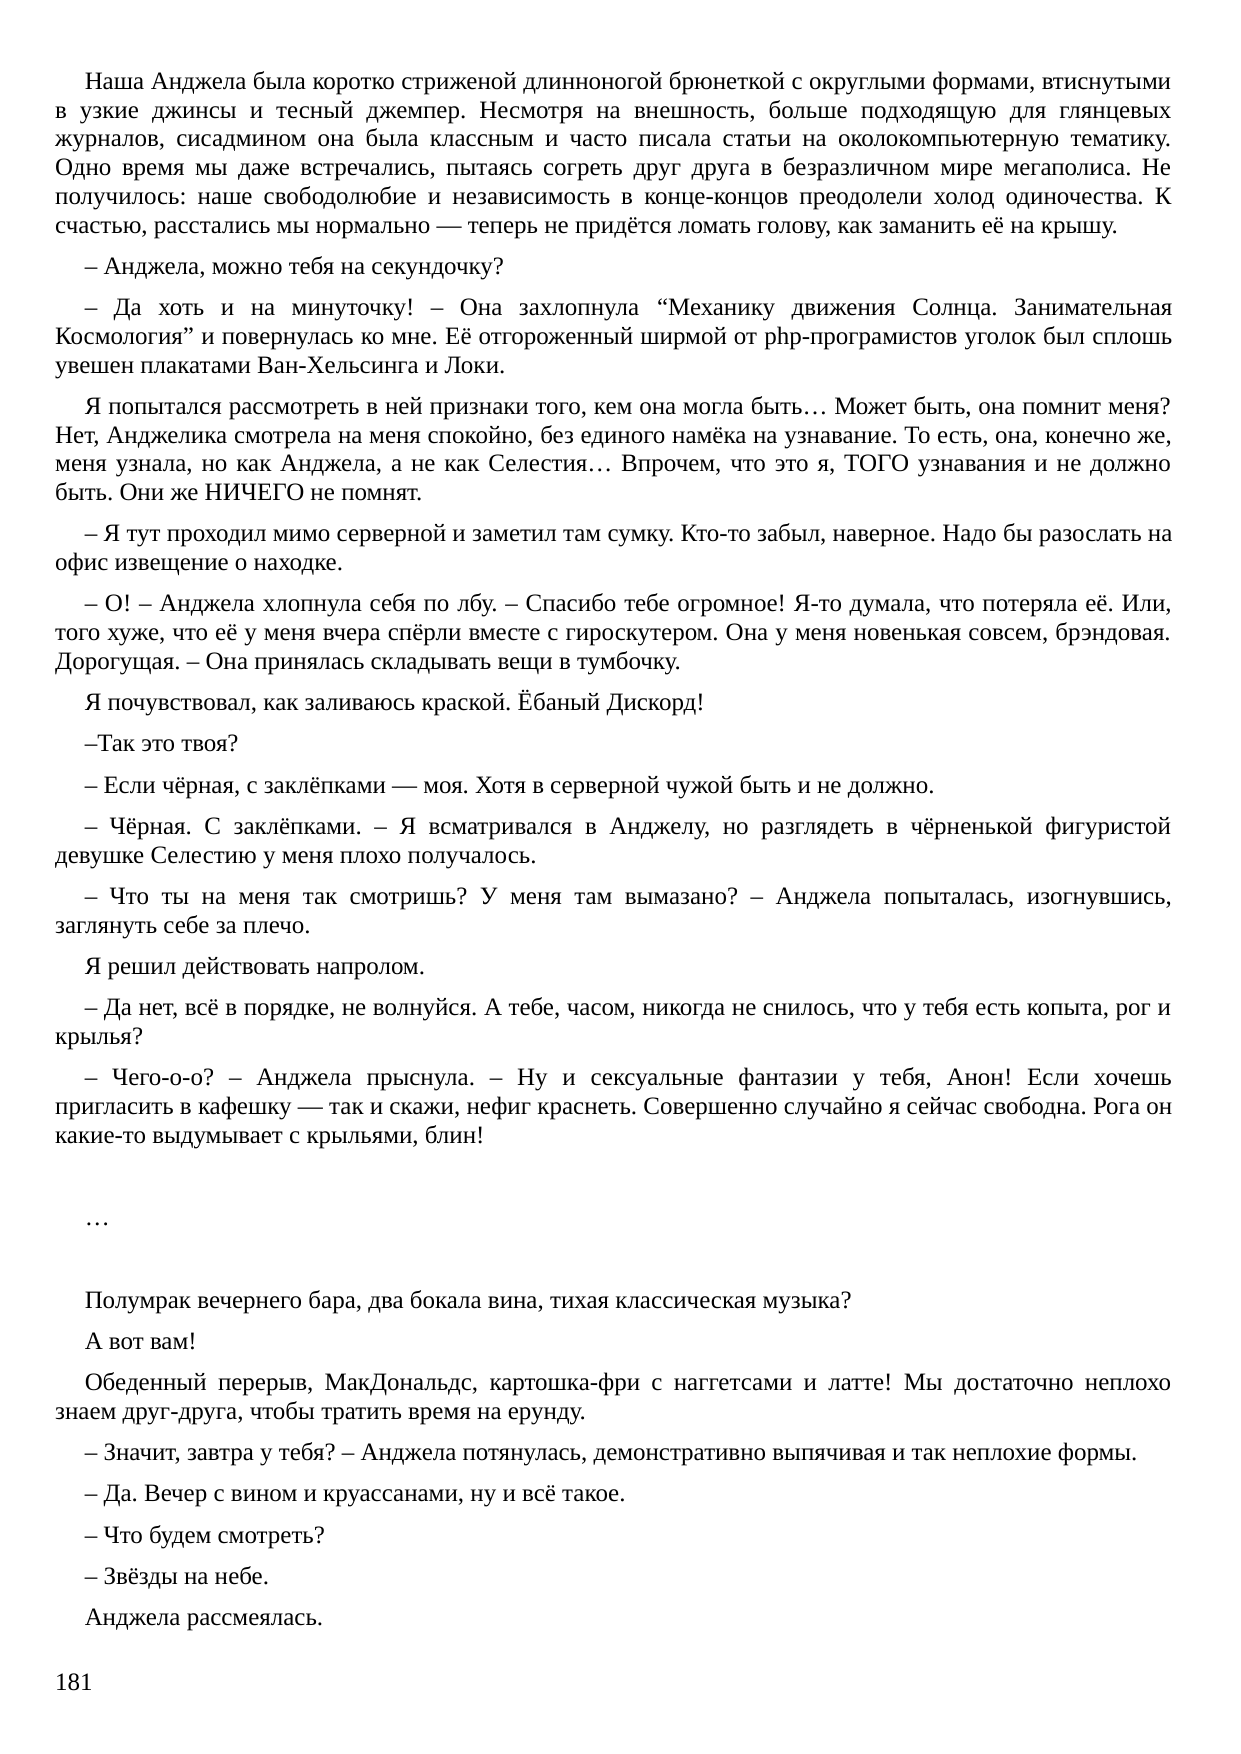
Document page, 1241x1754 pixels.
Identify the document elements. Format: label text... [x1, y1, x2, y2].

text –Так это твоя? [55, 728, 1173, 757]
text – Чего-о-о? – Анджела прыснула. – Ну и сексуальные фантазии у тебя, Анон! Если хочешь пригласить в кафешку — так и скажи, нефиг краснеть. Совершенно случайно я сейчас свободна. Рога он какие-то выдумывает с крыльями, блин! [55, 1062, 1173, 1148]
text Анджела рассмеялась. [55, 1602, 1173, 1631]
text – Да хоть и на минуточку! – Она захлопнула “Механику движения Солнца. Занимательная Космология” и повернулась ко мне. Её отгороженный ширмой от php-програмистов уголок был сплошь увешен плакатами Ван-Хельсинга и Локи. [55, 292, 1173, 378]
text – Чёрная. С заклёпками. – Я всматривался в Анджелу, но разглядеть в чёрненькой фигуристой девушке Селестию у меня плохо получалось. [55, 811, 1173, 868]
text А вот вам! [55, 1326, 1173, 1355]
text Я почувствовал, как заливаюсь краской. Ёбаный Дискорд! [55, 687, 1173, 716]
text – Да. Вечер с вином и круассанами, ну и всё такое. [55, 1478, 1173, 1507]
text Полумрак вечернего бара, два бокала вина, тихая классическая музыка? [55, 1285, 1173, 1313]
text – Значит, завтра у тебя? – Анджела потянулась, демонстративно выпячивая и так неплохие формы. [55, 1437, 1173, 1466]
text Наша Анджела была коротко стриженой длинноногой брюнеткой с округлыми формами, втиснутыми в узкие джинсы и тесный джемпер. Несмотря на внешность, больше подходящую для глянцевых журналов, сисадмином она была классным и часто писала статьи на околокомпьютерную тематику. Одно время мы даже встречались, пытаясь согреть друг друга в безразличном мире мегаполиса. Не получилось: наше свободолюбие и независимость в конце-концов преодолели холод одиночества. К счастью, расстались мы нормально — теперь не придётся ломать голову, как заманить её на крышу. [55, 66, 1173, 238]
text – Звёзды на небе. [55, 1561, 1173, 1590]
text Обеденный перерыв, МакДональдс, картошка-фри с наггетсами и латте! Мы достаточно неплохо знаем друг-друга, чтобы тратить время на ерунду. [55, 1367, 1173, 1425]
text – Что будем смотреть? [55, 1520, 1173, 1548]
text – Что ты на меня так смотришь? У меня там вымазано? – Анджела попыталась, изогнувшись, заглянуть себе за плечо. [55, 881, 1173, 938]
text – Да нет, всё в порядке, не волнуйся. А тебе, часом, никогда не снилось, что у тебя есть копыта, рог и крылья? [55, 992, 1173, 1050]
text – Если чёрная, с заклёпками — моя. Хотя в серверной чужой быть и не должно. [55, 770, 1173, 798]
text Я решил действовать напролом. [55, 951, 1173, 980]
text – Я тут проходил мимо серверной и заметил там сумку. Кто-то забыл, наверное. Надо бы разослать на офис извещение о находке. [55, 518, 1173, 576]
text … [55, 1202, 1173, 1231]
text Я попытался рассмотреть в ней признаки того, кем она могла быть… Может быть, она помнит меня? Нет, Анджелика смотрела на меня спокойно, без единого намёка на узнавание. То есть, она, конечно же, меня узнала, но как Анджела, а не как Селестия… Впрочем, что это я, ТОГО узнавания и не должно быть. Они же НИЧЕГО не помнят. [55, 391, 1173, 506]
text – Анджела, можно тебя на секундочку? [55, 251, 1173, 280]
text – О! – Анджела хлопнула себя по лбу. – Спасибо тебе огромное! Я-то думала, что потеряла её. Или, того хуже, что её у меня вчера спёрли вместе с гироскутером. Она у меня новенькая совсем, брэндовая. Дорогущая. – Она принялась складывать вещи в тумбочку. [55, 588, 1173, 675]
